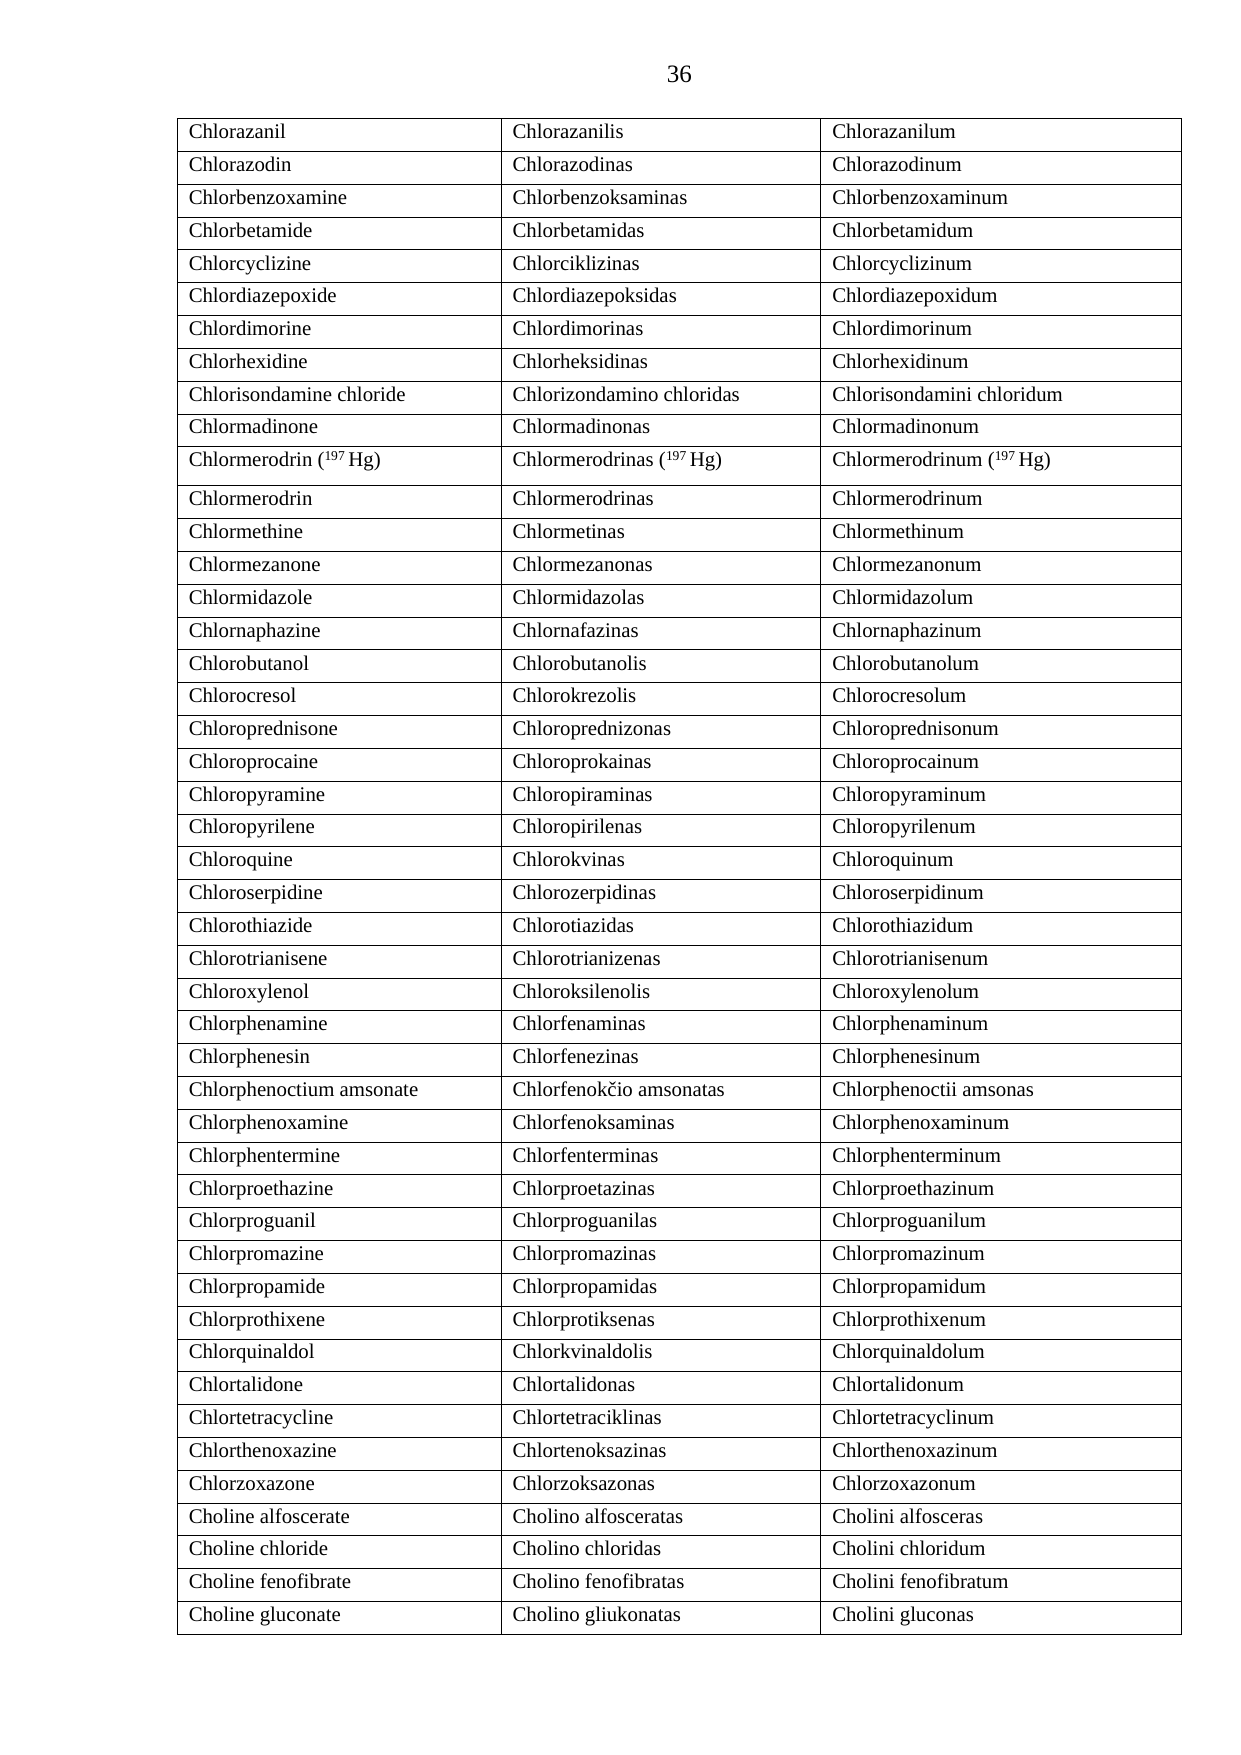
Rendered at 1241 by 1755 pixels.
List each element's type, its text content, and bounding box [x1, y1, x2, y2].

table_cell Chlornafazinas [502, 618, 820, 649]
table_cell Chlorotrianizenas [502, 946, 820, 977]
table_cell Cholino gliukonatas [502, 1602, 820, 1634]
table_cell Choline fenofibrate [178, 1569, 501, 1601]
table_cell Chlordiazepoxide [178, 283, 501, 315]
table_cell Choline gluconate [178, 1602, 501, 1634]
table_cell Chlorbetamidas [502, 218, 820, 249]
table_cell Chloroserpidinum [821, 880, 1181, 912]
table_cell Chlorokvinas [502, 847, 820, 879]
table_cell Chlorisondamine chloride [178, 382, 501, 413]
table_cell Chlormethine [178, 519, 501, 551]
table_cell Chlordiazepoksidas [502, 283, 820, 315]
table_cell Chlortetraciklinas [502, 1405, 820, 1437]
table_cell Chlorciklizinas [502, 250, 820, 282]
table_cell Chloroxylenol [178, 979, 501, 1010]
table_cell Chlortalidone [178, 1372, 501, 1404]
table_cell Chlorazanilum [821, 119, 1181, 151]
table_cell Chlorkvinaldolis [502, 1340, 820, 1371]
table_cell Chlorphentermine [178, 1143, 501, 1174]
table_cell Chlorbenzoksaminas [502, 185, 820, 217]
table_cell Chlornaphazine [178, 618, 501, 649]
table_cell Chlortetracycline [178, 1405, 501, 1437]
table_cell Chlorfenokčio amsonatas [502, 1077, 820, 1109]
table_cell Chloroprokainas [502, 749, 820, 781]
table_cell Chloropyrilene [178, 815, 501, 846]
table_cell Chloroksilenolis [502, 979, 820, 1010]
table_cell Chlorothiazidum [821, 913, 1181, 945]
table_cell Chlormetinas [502, 519, 820, 551]
table_cell Chlortetracyclinum [821, 1405, 1181, 1437]
table_cell Chlordimorine [178, 316, 501, 348]
table_cell Chlorpromazinum [821, 1241, 1181, 1273]
table_cell Chlorbenzoxamine [178, 185, 501, 217]
table_cell Chlorphenoctium amsonate [178, 1077, 501, 1109]
table_cell Chlorazanilis [502, 119, 820, 151]
table_cell Cholini alfosceras [821, 1504, 1181, 1535]
table_cell Cholino fenofibratas [502, 1569, 820, 1601]
table_cell Chlormerodrinas [502, 486, 820, 518]
table_cell Chlorcyclizinum [821, 250, 1181, 282]
table_cell Chlorhexidinum [821, 349, 1181, 381]
table_cell Chlorfenoksaminas [502, 1110, 820, 1142]
table_cell Chlorpropamide [178, 1274, 501, 1306]
table_cell Chlorphenoxaminum [821, 1110, 1181, 1142]
table_cell Chlormidazolas [502, 585, 820, 617]
table_cell Chlorproguanilas [502, 1208, 820, 1240]
table_cell Chlornaphazinum [821, 618, 1181, 649]
table_cell Chlorbenzoxaminum [821, 185, 1181, 217]
table_cell Choline alfoscerate [178, 1504, 501, 1535]
table_cell Chlorbetamide [178, 218, 501, 249]
table_cell Chlorotiazidas [502, 913, 820, 945]
table_cell Chlorocresol [178, 683, 501, 715]
table_cell Chloroprednisonum [821, 716, 1181, 748]
table_cell Chlorobutanol [178, 650, 501, 682]
table_cell Chlorthenoxazine [178, 1438, 501, 1470]
table_cell Chlorproethazine [178, 1175, 501, 1207]
table_cell Chlorphenterminum [821, 1143, 1181, 1174]
table_cell Chlorhexidine [178, 349, 501, 381]
table_cell Chloroquinum [821, 847, 1181, 879]
table_cell Chlormezanone [178, 552, 501, 584]
table_cell Chlormidazole [178, 585, 501, 617]
table_cell Chlorthenoxazinum [821, 1438, 1181, 1470]
table_cell Chlorprotiksenas [502, 1307, 820, 1338]
table_cell Chlorzoxazonum [821, 1471, 1181, 1502]
table_cell Chlorquinaldolum [821, 1340, 1181, 1371]
table_cell Chlorokrezolis [502, 683, 820, 715]
table_cell Chlorazanil [178, 119, 501, 151]
table_cell Cholini fenofibratum [821, 1569, 1181, 1601]
table_cell Chlormezanonas [502, 552, 820, 584]
table_cell Chlortenoksazinas [502, 1438, 820, 1470]
table_cell Chlorfenaminas [502, 1011, 820, 1043]
table_cell Chlorcyclizine [178, 250, 501, 282]
table_cell Chlorheksidinas [502, 349, 820, 381]
table_cell Cholini gluconas [821, 1602, 1181, 1634]
table_cell Chloroprocainum [821, 749, 1181, 781]
table_cell Chlorphenesin [178, 1044, 501, 1076]
table_cell Chloroserpidine [178, 880, 501, 912]
table_cell Chlortalidonas [502, 1372, 820, 1404]
table_cell Chlorotrianisenum [821, 946, 1181, 977]
table_cell Chlorbetamidum [821, 218, 1181, 249]
table_cell Chlorquinaldol [178, 1340, 501, 1371]
table_cell Cholini chloridum [821, 1536, 1181, 1568]
table_cell Chlorobutanolis [502, 650, 820, 682]
table_cell Chlorproetazinas [502, 1175, 820, 1207]
table_cell Chlorothiazide [178, 913, 501, 945]
table_cell Chlorisondamini chloridum [821, 382, 1181, 413]
table_cell Chlorotrianisene [178, 946, 501, 977]
table_cell Chlorphenaminum [821, 1011, 1181, 1043]
table_cell Chloroprocaine [178, 749, 501, 781]
table_cell Chlorizondamino chloridas [502, 382, 820, 413]
table_cell Chlordimorinum [821, 316, 1181, 348]
table_cell Chlordiazepoxidum [821, 283, 1181, 315]
table_cell Chlorphenoxamine [178, 1110, 501, 1142]
table_cell Chlormethinum [821, 519, 1181, 551]
table_cell Chloroprednizonas [502, 716, 820, 748]
table_cell Chlorprothixene [178, 1307, 501, 1338]
table_cell Chloropiraminas [502, 782, 820, 813]
table_cell Chlorozerpidinas [502, 880, 820, 912]
table_cell Chlormerodrinum [821, 486, 1181, 518]
table_cell Chlortalidonum [821, 1372, 1181, 1404]
table_cell Chlorfenezinas [502, 1044, 820, 1076]
table_cell Chlormadinonas [502, 415, 820, 446]
table_cell Chloropirilenas [502, 815, 820, 846]
table_cell Chloroquine [178, 847, 501, 879]
table_cell Chloroxylenolum [821, 979, 1181, 1010]
table_cell Chlorazodin [178, 152, 501, 184]
table_cell Chlorpromazinas [502, 1241, 820, 1273]
table_cell Chlormadinonum [821, 415, 1181, 446]
table_cell Chlorfenterminas [502, 1143, 820, 1174]
table_cell Chlorobutanolum [821, 650, 1181, 682]
table_cell Chlorprothixenum [821, 1307, 1181, 1338]
table_cell Chloroprednisone [178, 716, 501, 748]
table_cell Chlormerodrinas (197 Hg) [502, 447, 820, 485]
table_cell Chlorzoxazone [178, 1471, 501, 1502]
table_cell Chlormezanonum [821, 552, 1181, 584]
table_cell Chlorphenamine [178, 1011, 501, 1043]
table_cell Chlorpromazine [178, 1241, 501, 1273]
table_cell Chlorzoksazonas [502, 1471, 820, 1502]
table_cell Chlorproguanil [178, 1208, 501, 1240]
table_cell Chlorproethazinum [821, 1175, 1181, 1207]
table_cell Chlormerodrinum (197 Hg) [821, 447, 1181, 485]
table_cell Chloropyramine [178, 782, 501, 813]
table_cell Cholino alfosceratas [502, 1504, 820, 1535]
table_cell Chlormidazolum [821, 585, 1181, 617]
table_cell Chlormadinone [178, 415, 501, 446]
table_cell Chlorpropamidum [821, 1274, 1181, 1306]
table_cell Chlorocresolum [821, 683, 1181, 715]
table_cell Chlorphenesinum [821, 1044, 1181, 1076]
table_cell Chloropyrilenum [821, 815, 1181, 846]
table_cell Chlorazodinum [821, 152, 1181, 184]
table_cell Chloropyraminum [821, 782, 1181, 813]
table_cell Chlordimorinas [502, 316, 820, 348]
table_cell Choline chloride [178, 1536, 501, 1568]
table_cell Chlorphenoctii amsonas [821, 1077, 1181, 1109]
table_cell Chlormerodrin [178, 486, 501, 518]
table_cell Chlormerodrin (197 Hg) [178, 447, 501, 485]
table_cell Chlorpropamidas [502, 1274, 820, 1306]
table_cell Chlorproguanilum [821, 1208, 1181, 1240]
table_cell Chlorazodinas [502, 152, 820, 184]
table_cell Cholino chloridas [502, 1536, 820, 1568]
